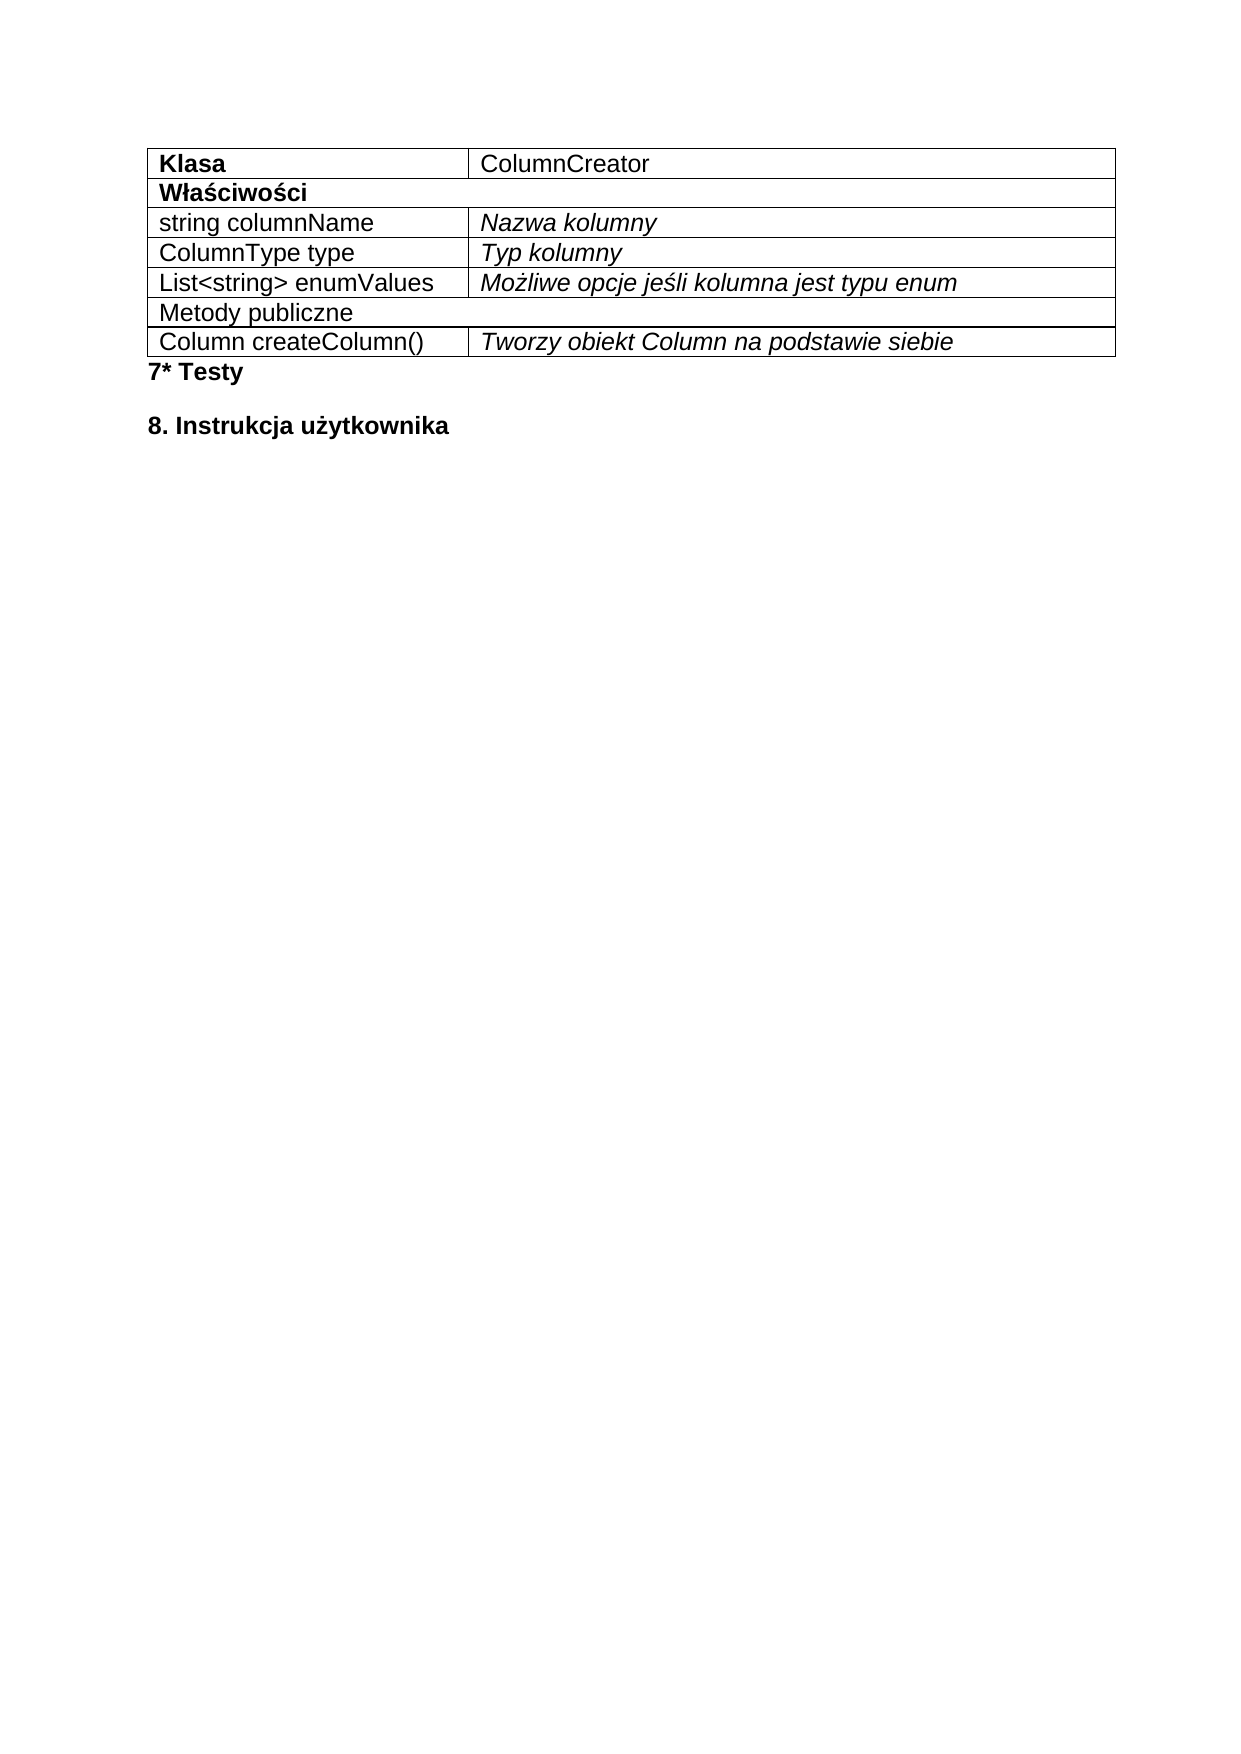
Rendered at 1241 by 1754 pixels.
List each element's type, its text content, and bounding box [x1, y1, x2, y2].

table_header ColumnCreator [469, 149, 1115, 177]
table_cell Właściwości [148, 179, 1115, 207]
table_cell Możliwe opcje jeśli kolumna jest typu enum [469, 268, 1115, 297]
table_cell Nazwa kolumny [469, 208, 1115, 237]
text 7* Testy [148, 357, 1093, 386]
table_cell ColumnType type [148, 238, 468, 267]
table_cell Typ kolumny [469, 238, 1115, 267]
table_header Klasa [148, 149, 468, 177]
table_cell Tworzy obiekt Column na podstawie siebie [469, 328, 1115, 356]
table_cell Column createColumn() [148, 328, 468, 356]
table_cell Metody publiczne [148, 298, 1115, 326]
text 8. Instrukcja użytkownika [148, 411, 1093, 440]
table_cell List<string> enumValues [148, 268, 468, 297]
table_cell string columnName [148, 208, 468, 237]
